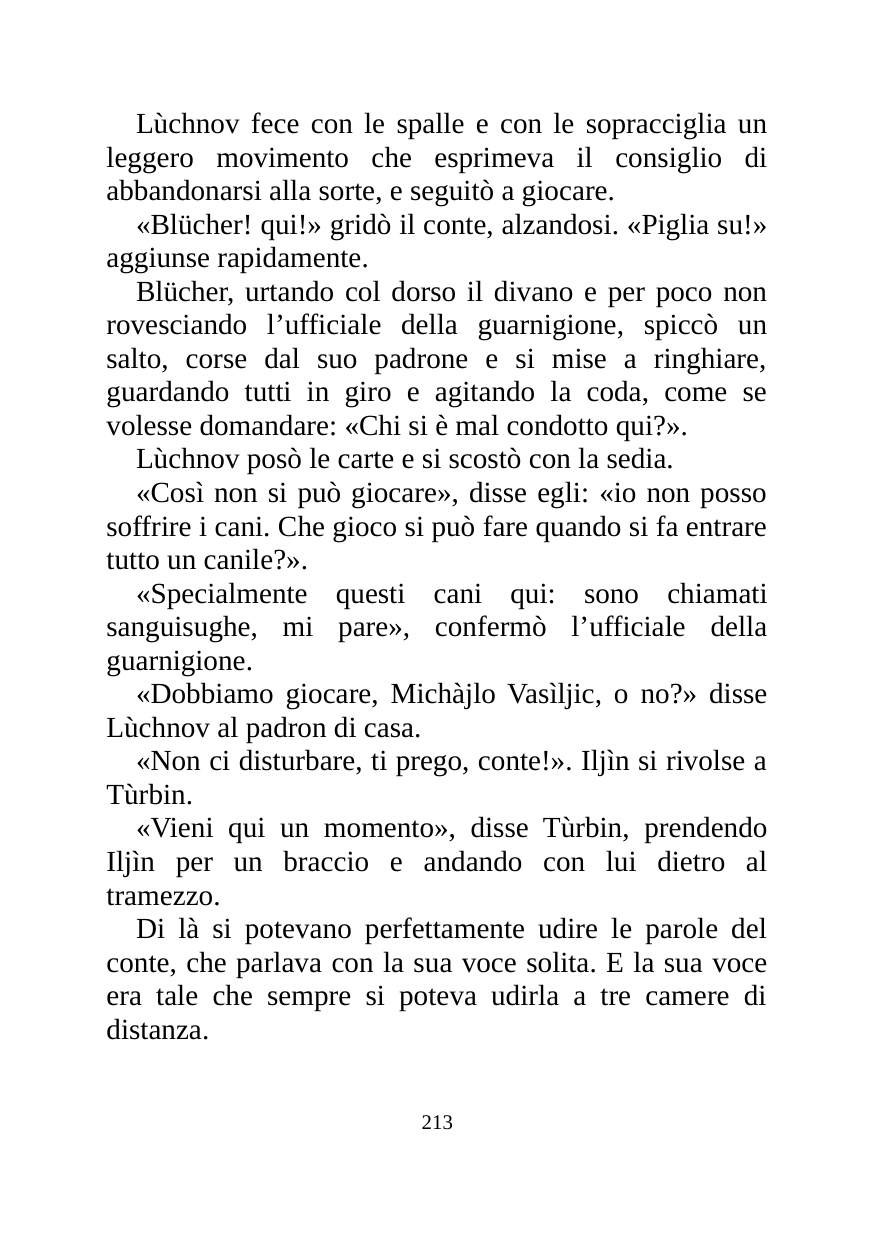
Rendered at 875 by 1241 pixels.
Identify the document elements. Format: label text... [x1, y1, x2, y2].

text Lùchnov posò le carte e si scostò con la sedia. [106, 442, 768, 475]
text «Dobbiamo giocare, Michàjlo Vasìljic, o no?» disse Lùchnov al padron di casa. [106, 676, 768, 743]
text Blücher, urtando col dorso il divano e per poco non rovesciando l’ufficiale della guarnigione, spiccò un salto, corse dal suo padrone e si mise a ringhiare, guardando tutti in giro e agitando la coda, come se volesse domandare: «Chi si è mal condotto qui?». [106, 274, 768, 442]
text Di là si potevano perfettamente udire le parole del conte, che parlava con la sua voce solita. E la sua voce era tale che sempre si poteva udirla a tre camere di distanza. [106, 911, 768, 1045]
text Lùchnov fece con le spalle e con le sopracciglia un leggero movimento che esprimeva il consiglio di abbandonarsi alla sorte, e seguitò a giocare. [106, 106, 768, 207]
text «Così non si può giocare», disse egli: «io non posso soffrire i cani. Che gioco si può fare quando si fa entrare tutto un canile?». [106, 475, 768, 576]
text «Non ci disturbare, ti prego, conte!». Iljìn si rivolse a Tùrbin. [106, 743, 768, 811]
text «Vieni qui un momento», disse Tùrbin, prendendo Iljìn per un braccio e andando con lui dietro al tramezzo. [106, 811, 768, 911]
text «Blücher! qui!» gridò il conte, alzandosi. «Piglia su!» aggiunse rapidamente. [106, 207, 768, 274]
text «Specialmente questi cani qui: sono chiamati sanguisughe, mi pare», confermò l’ufficiale della guarnigione. [106, 576, 768, 676]
